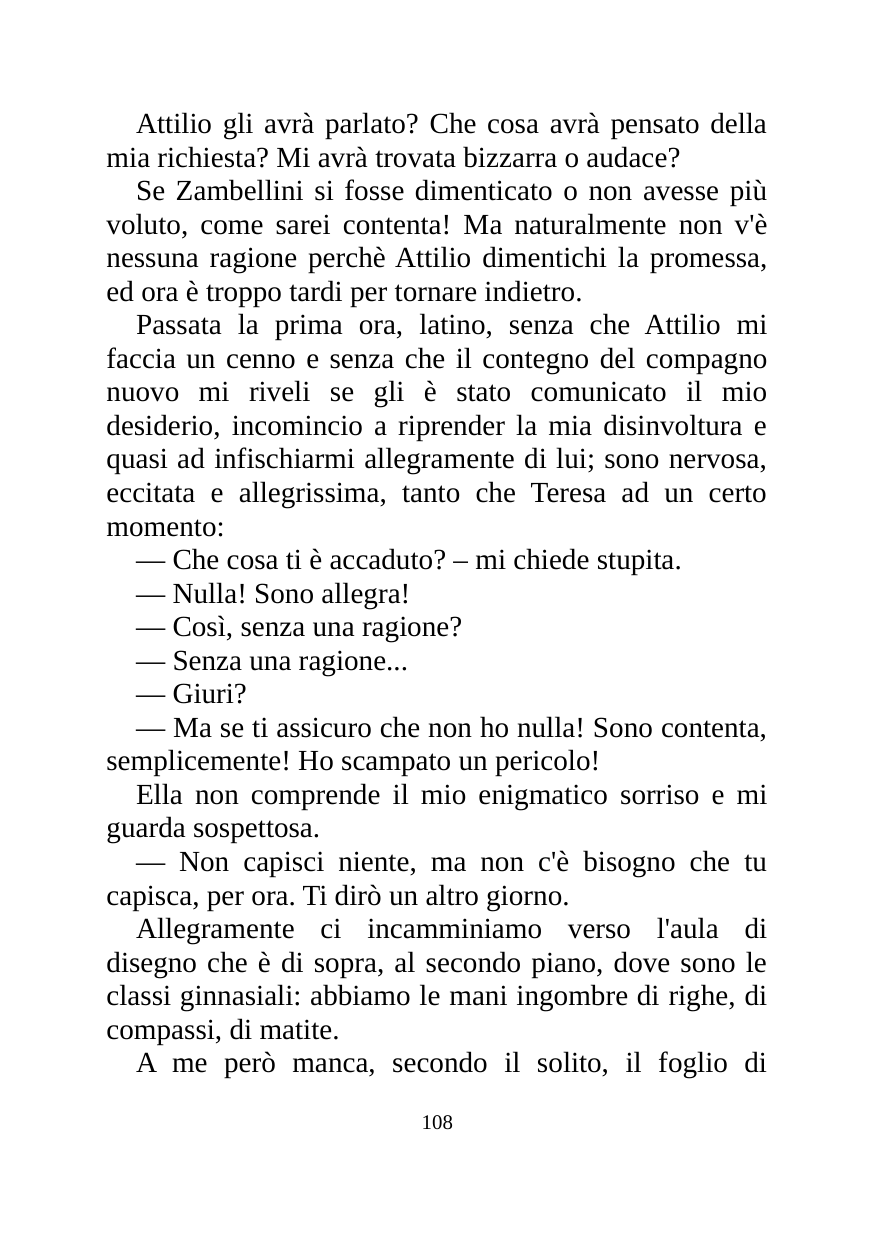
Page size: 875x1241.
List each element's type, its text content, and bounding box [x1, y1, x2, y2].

text Attilio gli avrà parlato? Che cosa avrà pensato della mia richiesta? Mi avrà trovata bizzarra o audace? [106, 106, 768, 173]
text Allegramente ci incamminiamo verso l'aula di disegno che è di sopra, al secondo piano, dove sono le classi ginnasiali: abbiamo le mani ingombre di righe, di compassi, di matite. [106, 911, 768, 1045]
text A me però manca, secondo il solito, il foglio di [106, 1045, 768, 1079]
text — Nulla! Sono allegra! [106, 576, 768, 609]
text — Che cosa ti è accaduto? – mi chiede stupita. [106, 542, 768, 576]
text Se Zambellini si fosse dimenticato o non avesse più voluto, come sarei contenta! Ma naturalmente non v'è nessuna ragione perchè Attilio dimentichi la promessa, ed ora è troppo tardi per tornare indietro. [106, 173, 768, 307]
text — Giuri? [106, 676, 768, 710]
text — Senza una ragione... [106, 643, 768, 676]
text Passata la prima ora, latino, senza che Attilio mi faccia un cenno e senza che il contegno del compagno nuovo mi riveli se gli è stato comunicato il mio desiderio, incomincio a riprender la mia disinvoltura e quasi ad infischiarmi allegramente di lui; sono nervosa, eccitata e allegrissima, tanto che Teresa ad un certo momento: [106, 307, 768, 542]
text — Ma se ti assicuro che non ho nulla! Sono contenta, semplicemente! Ho scampato un pericolo! [106, 710, 768, 777]
text — Non capisci niente, ma non c'è bisogno che tu capisca, per ora. Ti dirò un altro giorno. [106, 844, 768, 911]
text — Così, senza una ragione? [106, 609, 768, 643]
text Ella non comprende il mio enigmatico sorriso e mi guarda sospettosa. [106, 777, 768, 844]
